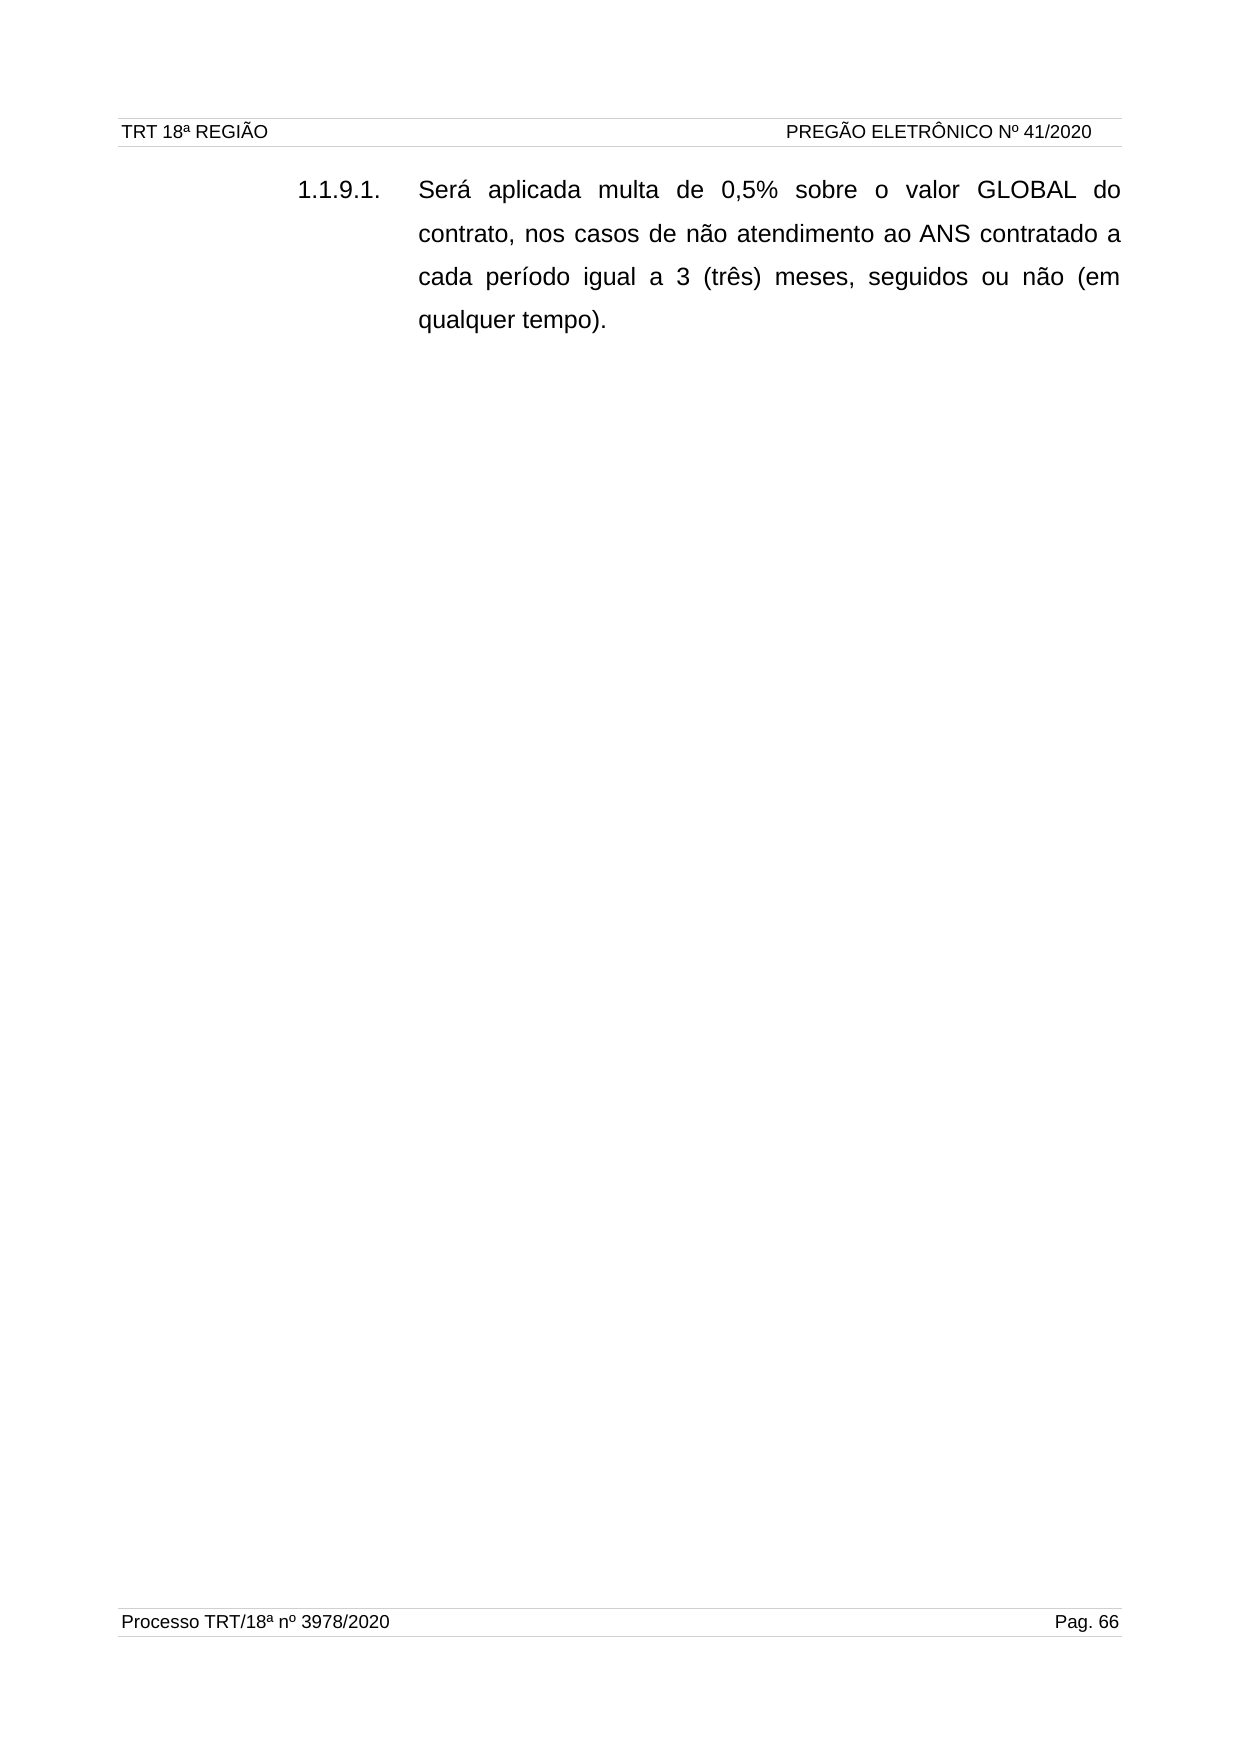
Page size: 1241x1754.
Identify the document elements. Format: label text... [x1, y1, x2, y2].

list Será aplicada multa de 0,5% sobre o valor GLOBAL do contrato, nos casos de não atendimento ao ANS contratado a cada período igual a 3 (três) meses, seguidos ou não (em qualquer tempo). [381, 175, 1122, 333]
